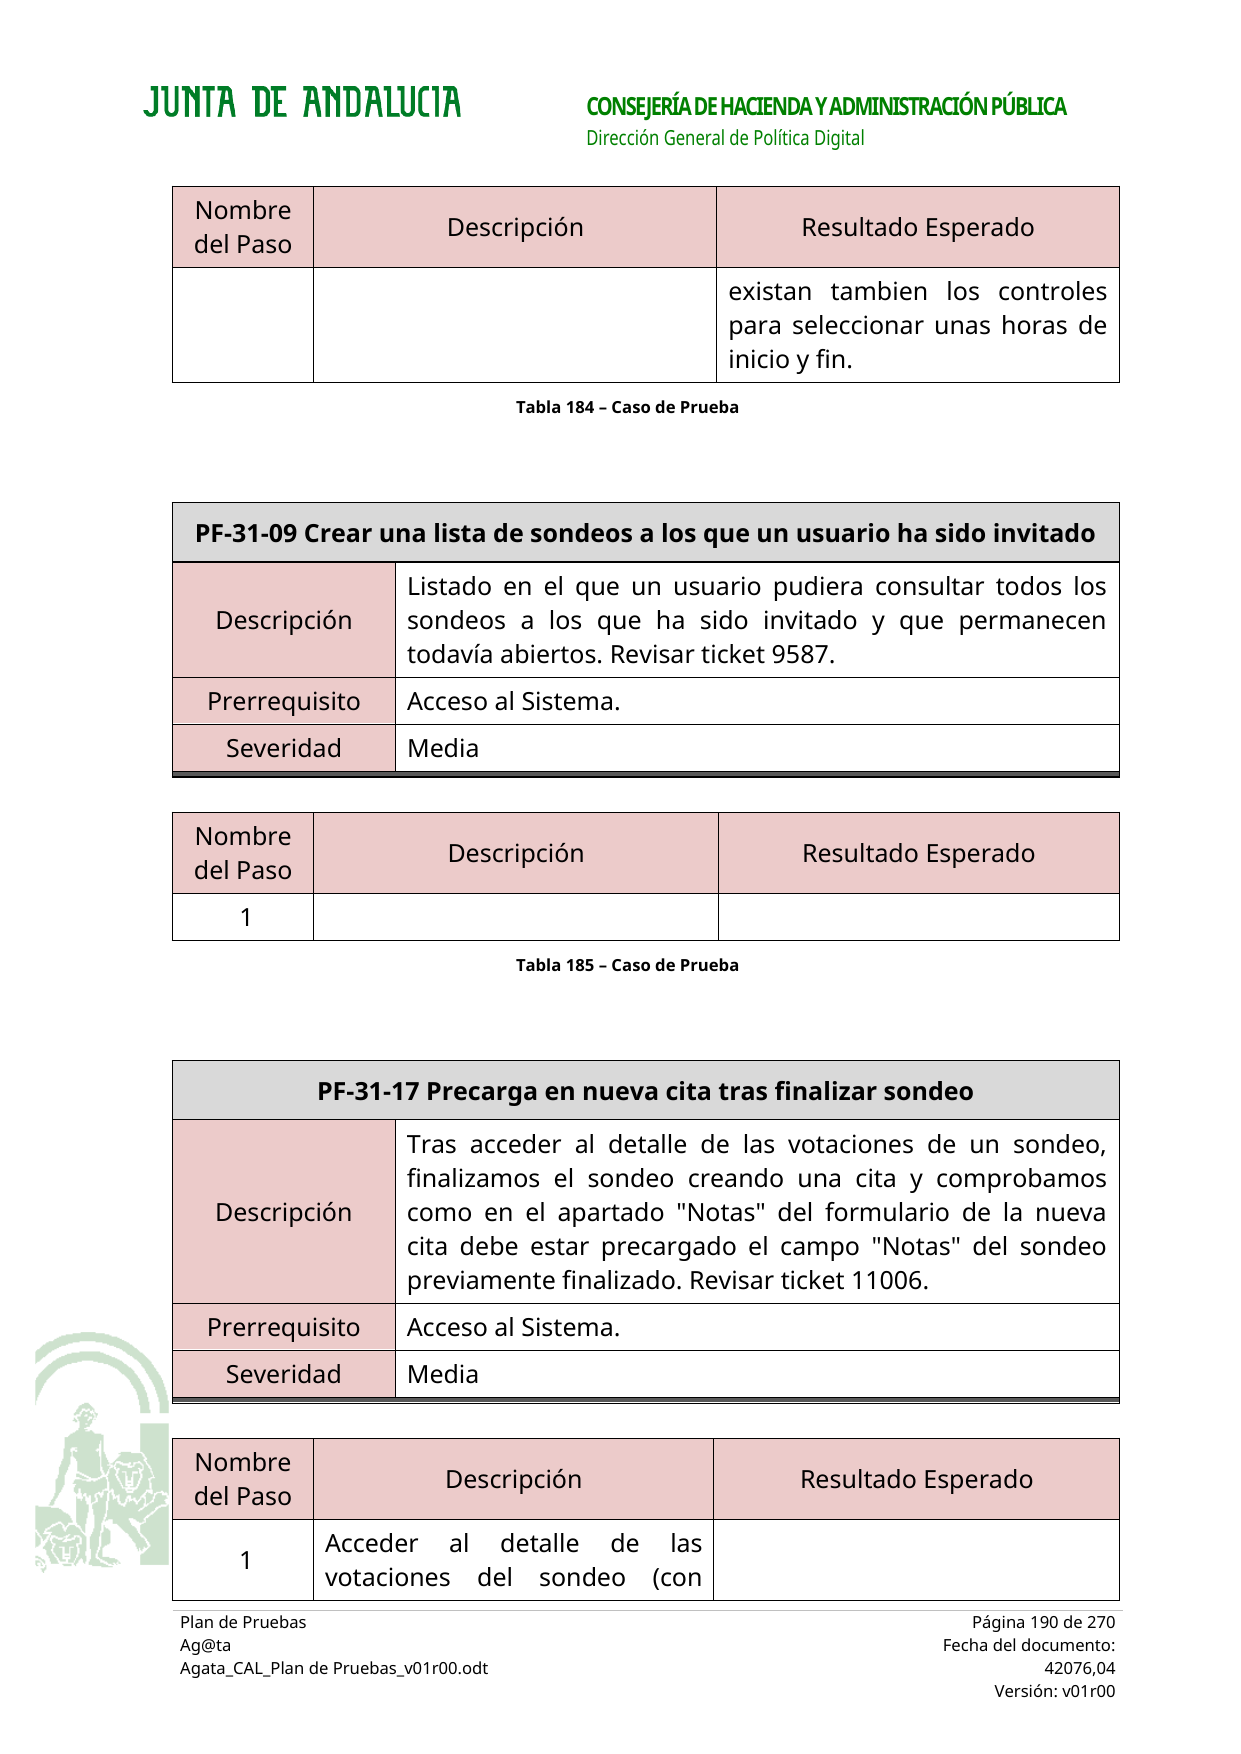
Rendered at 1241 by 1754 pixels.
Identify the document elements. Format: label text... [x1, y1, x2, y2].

text Tabla 185 – Caso de Prueba [148, 953, 1107, 976]
table_header Nombre del Paso [173, 813, 313, 893]
table_cell Prerrequisito [173, 1304, 395, 1349]
table_cell [173, 772, 1119, 776]
table_cell Prerrequisito [173, 678, 395, 723]
text Tabla 184 – Caso de Prueba [148, 395, 1107, 418]
table_cell [719, 894, 1119, 939]
table_header Descripción [314, 187, 716, 267]
table_cell Descripción [173, 1120, 395, 1303]
picture [143, 86, 461, 117]
table_cell [173, 1398, 1119, 1402]
table_cell Media [396, 725, 1119, 771]
table_cell [314, 894, 718, 939]
table_cell 1 [173, 1520, 313, 1600]
table_header Descripción [314, 813, 718, 893]
table_cell [714, 1520, 1119, 1600]
table_header Resultado Esperado [714, 1439, 1119, 1519]
table_header Resultado Esperado [719, 813, 1119, 893]
table_cell Descripción [173, 563, 395, 677]
table_header Resultado Esperado [717, 187, 1119, 267]
table_header Nombre del Paso [173, 187, 313, 267]
table_cell Acceder al detalle de las votaciones del sondeo (con [314, 1520, 713, 1600]
table_cell Media [396, 1351, 1119, 1397]
table_cell Acceso al Sistema. [396, 1304, 1119, 1349]
table_cell Acceso al Sistema. [396, 678, 1119, 723]
table_cell Severidad [173, 725, 395, 771]
table_cell Severidad [173, 1351, 395, 1397]
table_cell existan tambien los controles para seleccionar unas horas de inicio y fin. [717, 268, 1119, 382]
table_cell Listado en el que un usuario pudiera consultar todos los sondeos a los que ha sido invitado y que permanecen todavía abiertos. Revisar ticket 9587. [396, 563, 1119, 677]
table_header Nombre del Paso [173, 1439, 313, 1519]
table_header Descripción [314, 1439, 713, 1519]
table_cell [173, 268, 313, 382]
table_cell [314, 268, 716, 382]
table_header PF-31-09 Crear una lista de sondeos a los que un usuario ha sido invitado [173, 503, 1119, 561]
table_cell 1 [173, 894, 313, 939]
table_header PF-31-17 Precarga en nueva cita tras finalizar sondeo [173, 1061, 1119, 1119]
table_cell Tras acceder al detalle de las votaciones de un sondeo, finalizamos el sondeo creando una cita y comprobamos como en el apartado "Notas" del formulario de la nueva cita debe estar precargado el campo "Notas" del sondeo previamente finalizado. Revisar ticket 11006. [396, 1120, 1119, 1303]
